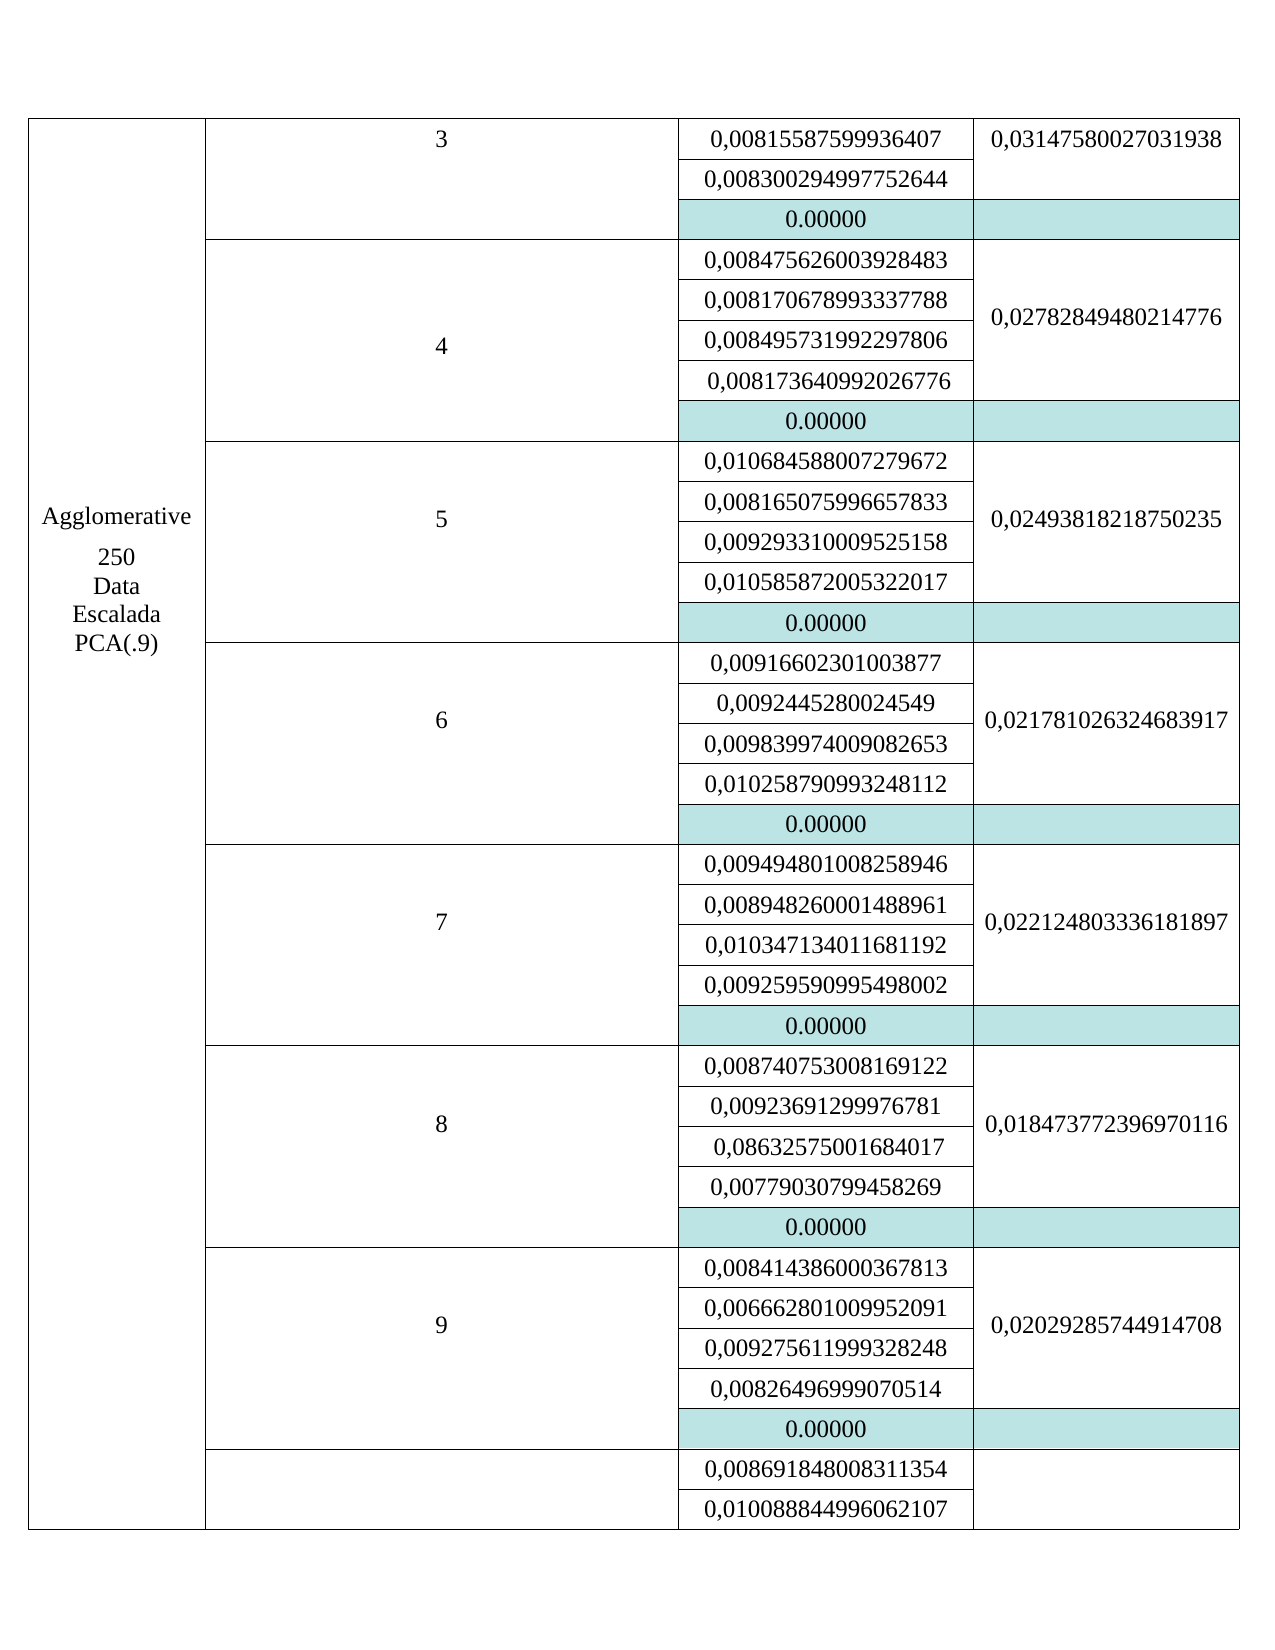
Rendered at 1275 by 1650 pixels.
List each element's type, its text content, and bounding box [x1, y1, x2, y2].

table_cell 5 [206, 442, 678, 642]
table_cell Agglomerative 250 Data Escalada PCA(.9) [29, 119, 205, 1529]
table_cell 0,008300294997752644 [679, 160, 973, 199]
table_cell 0,00923691299976781 [679, 1087, 973, 1126]
table_cell 0,00815 [679, 1409, 973, 1448]
table_cell 0,008740753008169122 [679, 1046, 973, 1086]
table_cell 0,008495731992297806 [679, 321, 973, 360]
table_cell 0,008414386000367813 [679, 1248, 973, 1287]
table_cell 7 [206, 845, 678, 1045]
table_cell 0,008165075996657833 [679, 482, 973, 521]
table_cell 0,02802 [679, 1208, 973, 1247]
table_cell 0,00823 [679, 200, 973, 239]
table_cell 0,008170678993337788 [679, 280, 973, 320]
table_cell 0,009494801008258946 [679, 845, 973, 884]
table_cell 0,010088844996062107 [679, 1490, 973, 1529]
table_cell 0,00916602301003877 [679, 643, 973, 682]
table_cell 0,00963 [679, 805, 973, 844]
table_cell 0,018473772396970116 [974, 1046, 1239, 1207]
table_cell [974, 805, 1239, 844]
table_cell [974, 1208, 1239, 1247]
table_cell 4 [206, 240, 678, 441]
table_cell 0,08632575001684017 [679, 1127, 973, 1166]
table_cell 0,009293310009525158 [679, 522, 973, 562]
table_cell 0,00833 [679, 401, 973, 441]
table_cell 0,021781026324683917 [974, 643, 1239, 803]
table_cell 0,010585872005322017 [679, 563, 973, 602]
table_cell 0,010347134011681192 [679, 925, 973, 965]
table_cell [974, 1450, 1239, 1529]
table_cell 0,022124803336181897 [974, 845, 1239, 1005]
table_cell 0,009839974009082653 [679, 724, 973, 763]
table_cell [974, 1006, 1239, 1045]
table_cell 0,00779030799458269 [679, 1167, 973, 1207]
table_cell [974, 200, 1239, 239]
table_cell 0,008948260001488961 [679, 885, 973, 924]
table_cell 0,00815587599936407 [679, 119, 973, 158]
table_cell 0,00968 [679, 603, 973, 642]
table_cell 0,00826496999070514 [679, 1369, 973, 1408]
table_cell 0,008475626003928483 [679, 240, 973, 279]
table_cell 8 [206, 1046, 678, 1247]
table_cell 0,03147580027031938 [974, 119, 1239, 199]
table_cell 0,008691848008311354 [679, 1450, 973, 1489]
table_cell 0,009259590995498002 [679, 966, 973, 1005]
table_cell 0,006662801009952091 [679, 1288, 973, 1327]
table_cell [974, 1409, 1239, 1448]
table_cell [974, 401, 1239, 441]
table_cell 3 [206, 119, 678, 239]
table_cell 0,010258790993248112 [679, 764, 973, 803]
table_cell 0,00951 [679, 1006, 973, 1045]
table_cell 9 [206, 1248, 678, 1448]
table_cell [206, 1450, 678, 1529]
table_cell 0,010684588007279672 [679, 442, 973, 481]
table_cell [974, 603, 1239, 642]
table_cell 0,0092445280024549 [679, 684, 973, 723]
table_cell 0,02493818218750235 [974, 442, 1239, 602]
table_cell 0,02029285744914708 [974, 1248, 1239, 1408]
table_cell 6 [206, 643, 678, 844]
table_cell 0,009275611999328248 [679, 1329, 973, 1368]
table_cell 0,02782849480214776 [974, 240, 1239, 400]
table_cell 0,008173640992026776 [679, 361, 973, 400]
